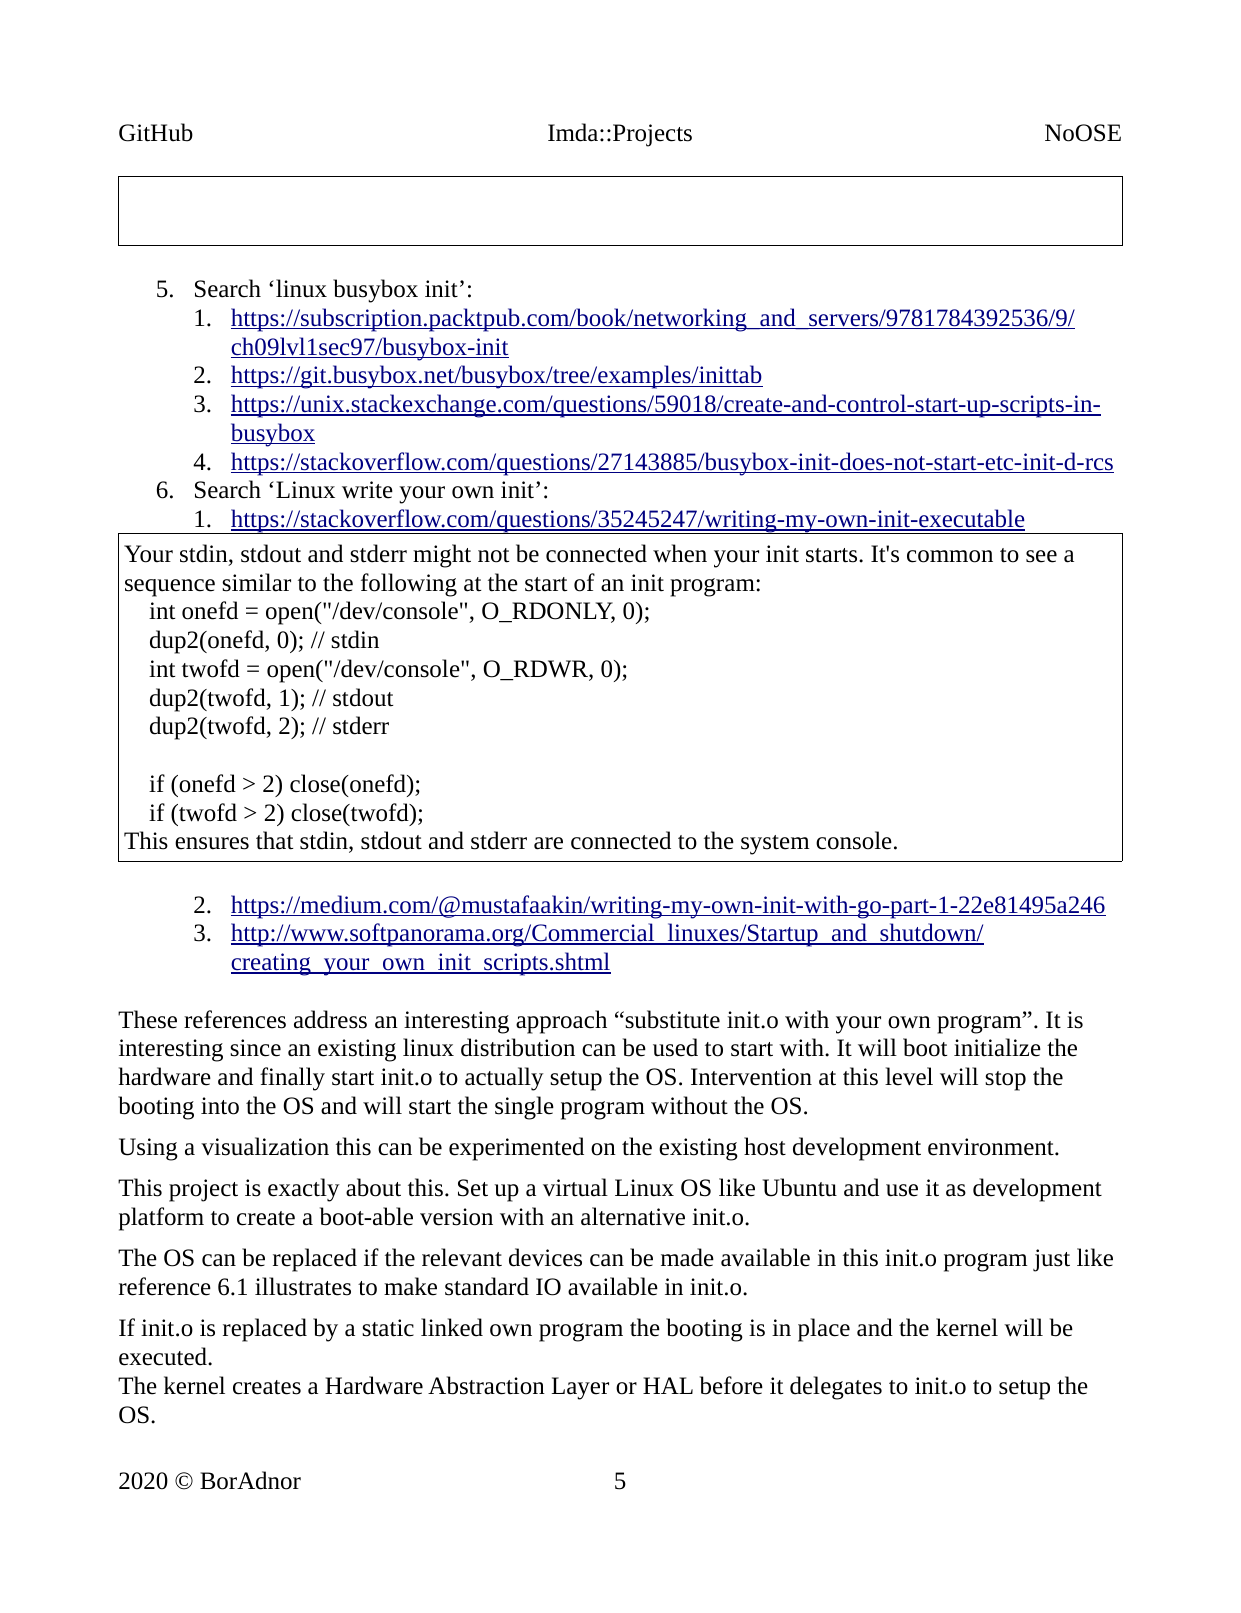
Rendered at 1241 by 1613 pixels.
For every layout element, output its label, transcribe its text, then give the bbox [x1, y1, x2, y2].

text Using a visualization this can be experimented on the existing host development environment. [118, 1132, 1122, 1161]
list Search ‘Linux write your own init’: [156, 476, 1122, 504]
list https://subscription.packtpub.com/book/networking_and_servers/9781784392536/9/ch09lvl1sec97/busybox-init [193, 303, 1122, 361]
list https://medium.com/@mustafaakin/writing-my-own-init-with-go-part-1-22e81495a246 [193, 890, 1122, 918]
text This project is exactly about this. Set up a virtual Linux OS like Ubuntu and use it as development platform to create a boot-able version with an alternative init.o. [118, 1173, 1122, 1231]
list https://unix.stackexchange.com/questions/59018/create-and-control-start-up-scripts-in-busybox [193, 389, 1122, 447]
text If init.o is replaced by a static linked own program the booting is in place and the kernel will be executed. The kernel creates a Hardware Abstraction Layer or HAL before it delegates to init.o to setup the OS. [118, 1313, 1122, 1428]
list https://git.busybox.net/busybox/tree/examples/inittab [193, 361, 1122, 389]
text The OS can be replaced if the relevant devices can be made available in this init.o program just like reference 6.1 illustrates to make standard IO available in init.o. [118, 1243, 1122, 1301]
text These references address an interesting approach “substitute init.o with your own program”. It is interesting since an existing linux distribution can be used to start with. It will boot initialize the hardware and finally start init.o to actually setup the OS. Intervention at this level will stop the booting into the OS and will start the single program without the OS. [118, 1005, 1122, 1120]
table_header [119, 177, 1122, 245]
list https://stackoverflow.com/questions/35245247/writing-my-own-init-executable [193, 504, 1122, 533]
list Search ‘linux busybox init’: [156, 274, 1122, 303]
list http://www.softpanorama.org/Commercial_linuxes/Startup_and_shutdown/creating_your_own_init_scripts.shtml [193, 918, 1122, 976]
list https://stackoverflow.com/questions/27143885/busybox-init-does-not-start-etc-init-d-rcs [193, 447, 1122, 476]
table_header Your stdin, stdout and stderr might not be connected when your init starts. It's common to see a sequence similar to the following at the start of an init program: int onefd = open("/dev/console", O_RDONLY, 0); dup2(onefd, 0); // stdin int twofd = open("/dev/console", O_RDWR, 0); dup2(twofd, 1); // stdout dup2(twofd, 2); // stderr if (onefd > 2) close(onefd); if (twofd > 2) close(twofd); This ensures that stdin, stdout and stderr are connected to the system console. [119, 534, 1122, 861]
